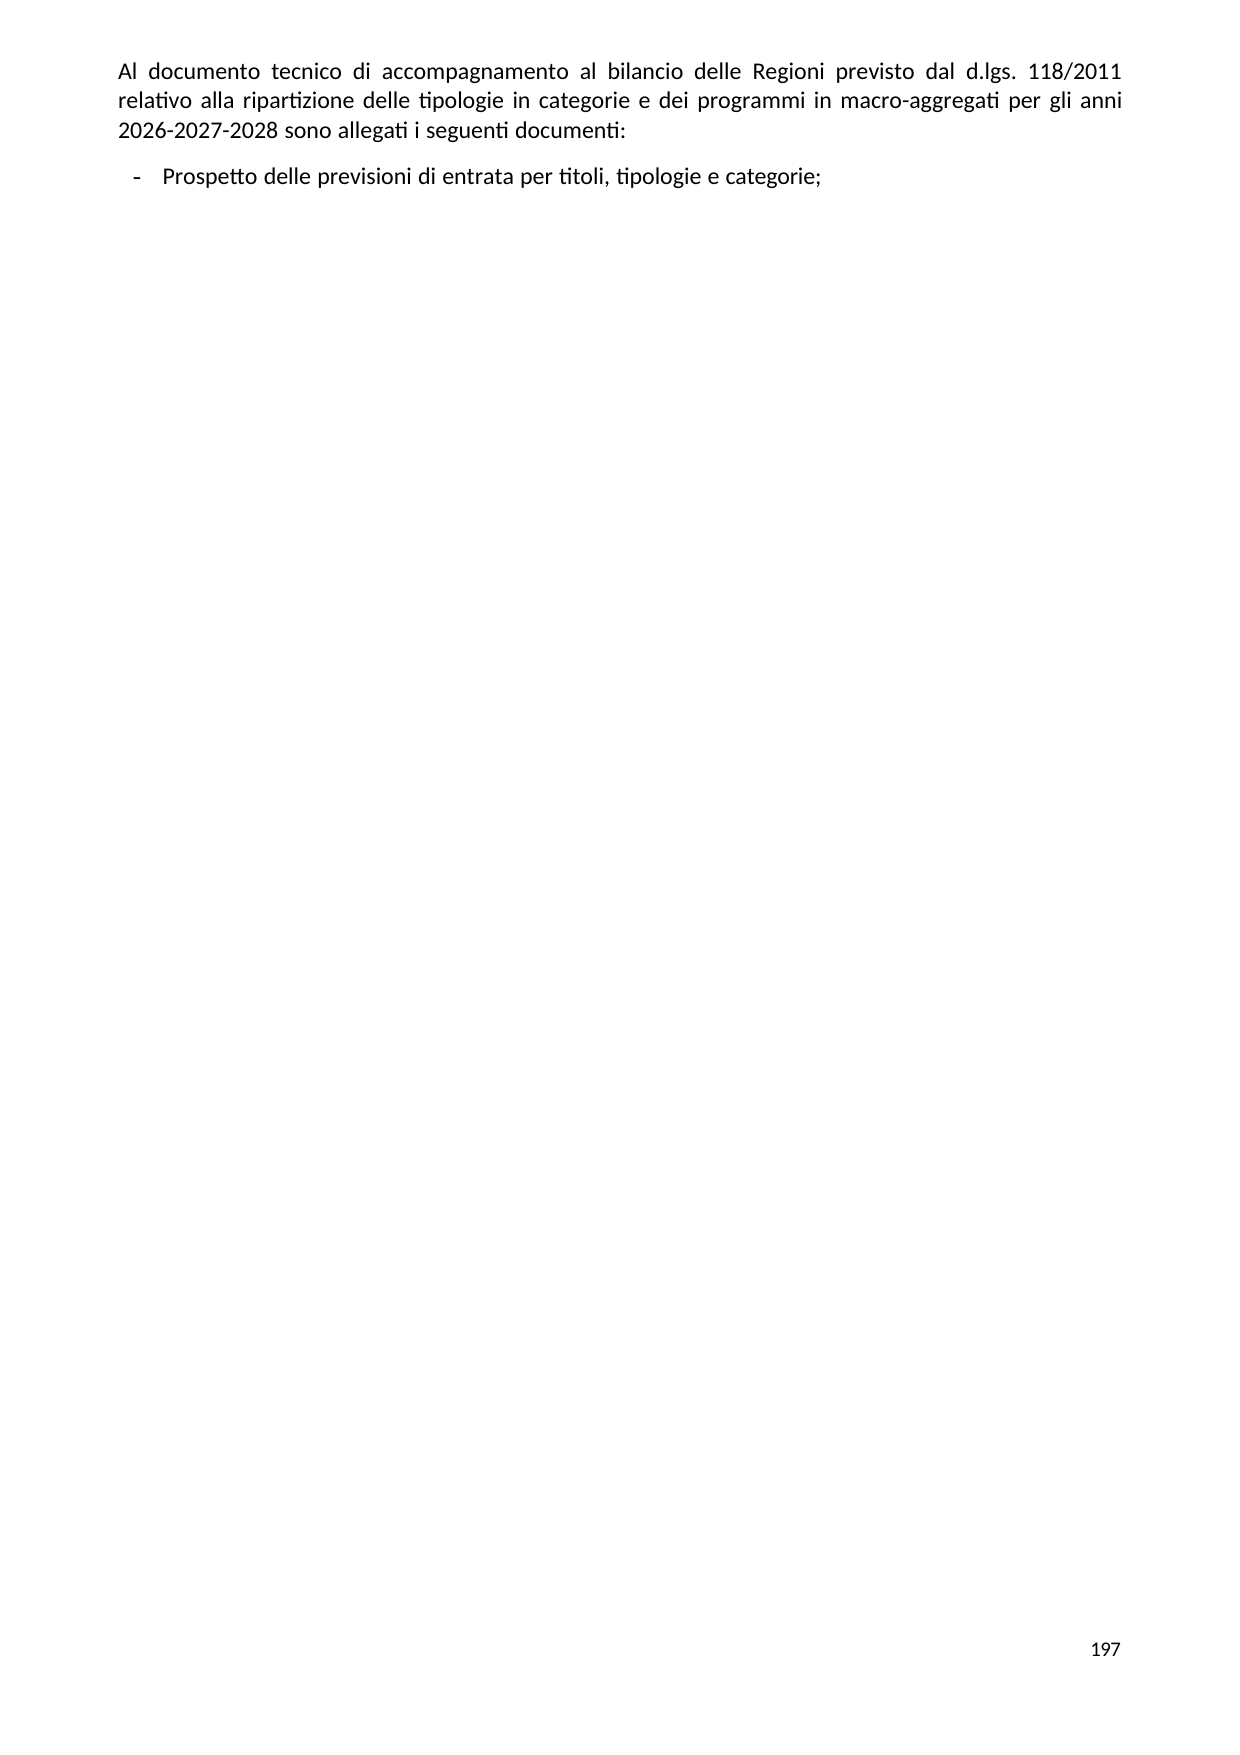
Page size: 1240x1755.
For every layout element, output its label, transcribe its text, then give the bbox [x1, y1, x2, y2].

text Al documento tecnico di accompagnamento al bilancio delle Regioni previsto dal d.lgs. 118/2011 relativo alla ripartizione delle tipologie in categorie e dei programmi in macro-aggregati per gli anni 2026-2027-2028 sono allegati i seguenti documenti: [118, 56, 1122, 144]
list Prospetto delle previsioni di entrata per titoli, tipologie e categorie; [133, 161, 1210, 190]
